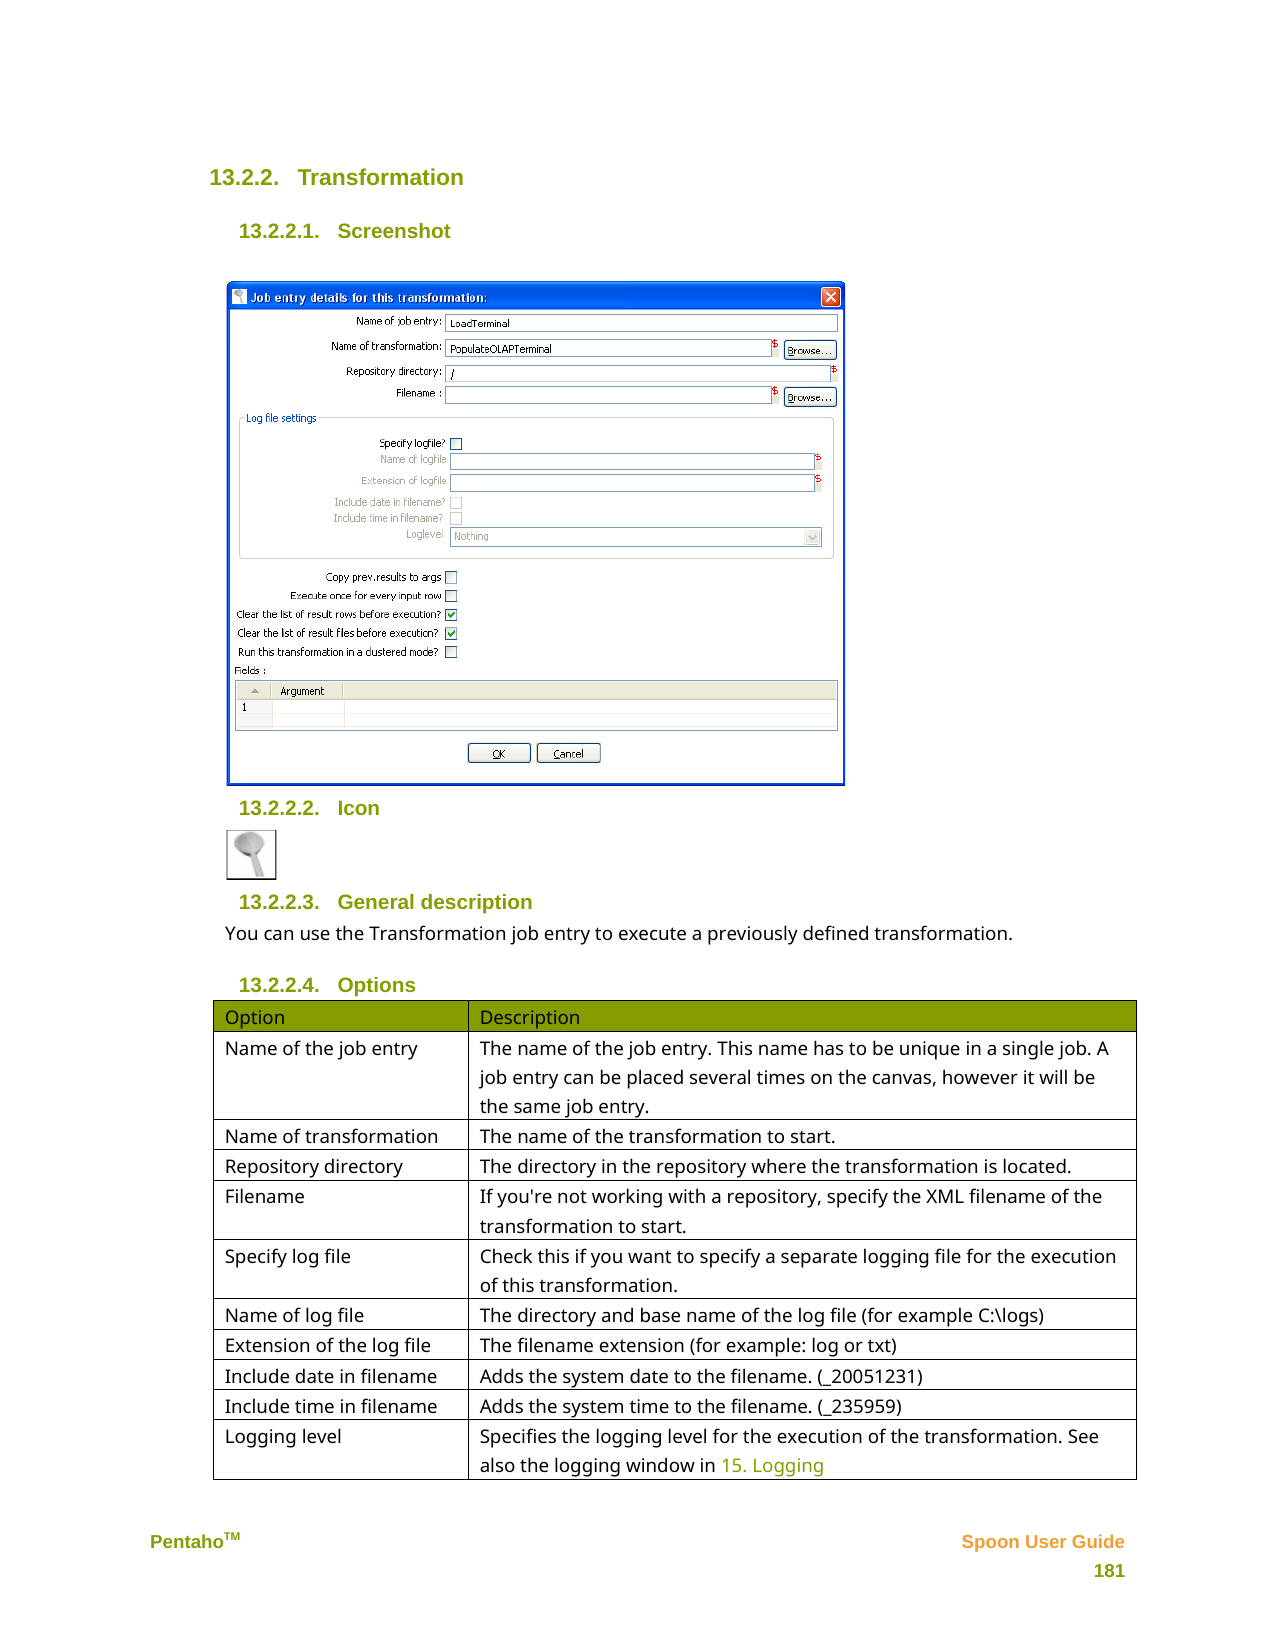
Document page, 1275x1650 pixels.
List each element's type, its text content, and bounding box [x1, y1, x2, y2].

table_cell If you're not working with a repository, specify the XML filename of the transformation to start. [469, 1181, 1136, 1239]
table_cell The name of the transformation to start. [469, 1120, 1136, 1149]
table_cell Adds the system date to the filename. (_20051231) [469, 1360, 1136, 1389]
picture [226, 281, 846, 786]
subtitle Screenshot [239, 211, 1125, 246]
table_cell Check this if you want to specify a separate logging file for the execution of this transformation. [469, 1240, 1136, 1298]
table_header Option [214, 1001, 468, 1031]
table_cell Logging level [214, 1420, 468, 1478]
table_cell Specifies the logging level for the execution of the transformation. See also the logging window in 15. Logging [469, 1420, 1136, 1478]
table_cell Name of the job entry [214, 1032, 468, 1119]
table_cell The directory and base name of the log file (for example C:\logs) [469, 1299, 1136, 1328]
table_cell Adds the system time to the filename. (_235959) [469, 1390, 1136, 1419]
table_header Description [469, 1001, 1136, 1031]
table_cell The name of the job entry. This name has to be unique in a single job. A job entry can be placed several times on the canvas, however it will be the same job entry. [469, 1032, 1136, 1119]
subtitle Icon [239, 793, 1125, 822]
table_cell Repository directory [214, 1150, 468, 1179]
table_cell Name of transformation [214, 1120, 468, 1149]
table_cell The directory in the repository where the transformation is located. [469, 1150, 1136, 1179]
picture [226, 830, 277, 880]
text You can use the Transformation job entry to execute a previously defined transformation. [225, 917, 1125, 946]
table_cell Include date in filename [214, 1360, 468, 1389]
table_cell Filename [214, 1181, 468, 1239]
table_cell The filename extension (for example: log or txt) [469, 1330, 1136, 1359]
subtitle Options [239, 965, 1125, 1000]
table_cell Extension of the log file [214, 1330, 468, 1359]
table_cell Name of log file [214, 1299, 468, 1328]
subtitle General description [239, 887, 1125, 916]
table_cell Specify log file [214, 1240, 468, 1298]
subtitle Transformation [209, 157, 1125, 192]
table_cell Include time in filename [214, 1390, 468, 1419]
